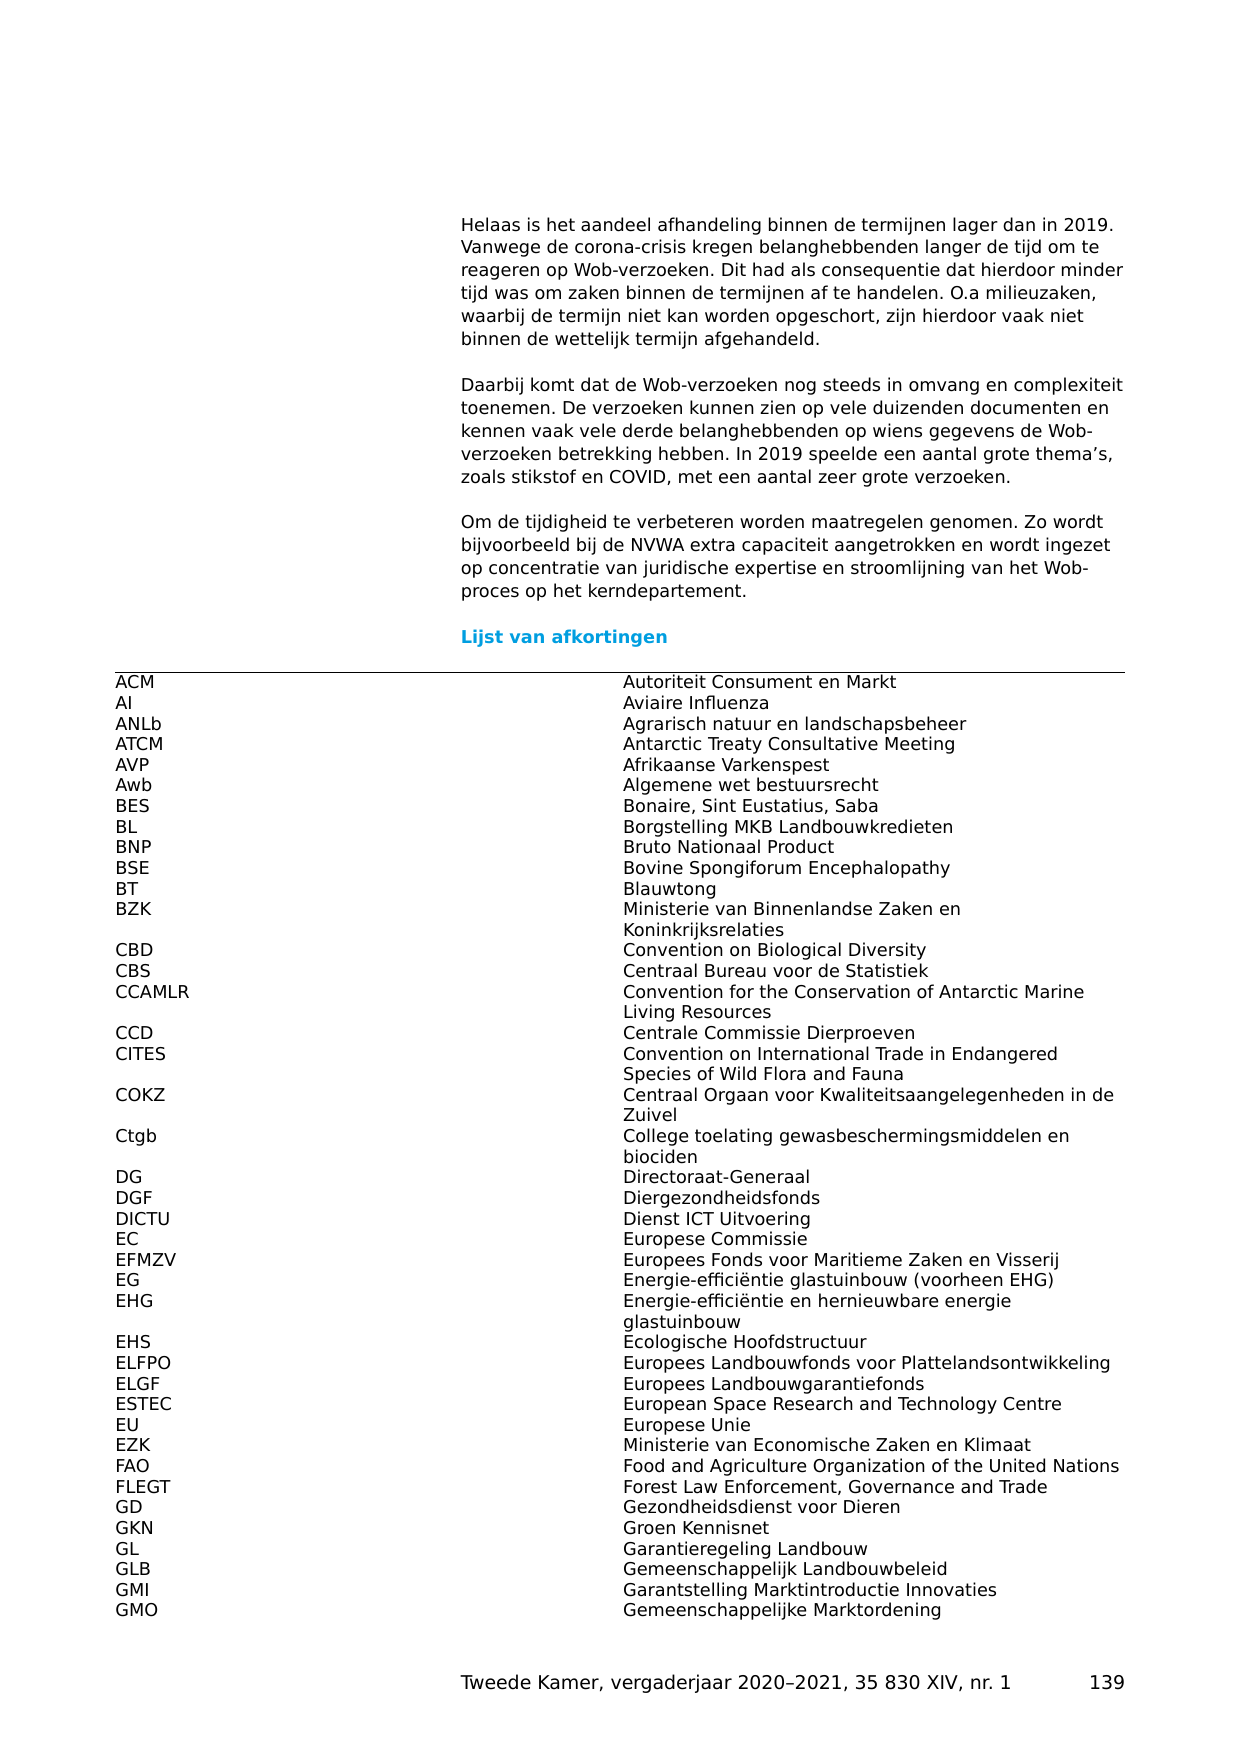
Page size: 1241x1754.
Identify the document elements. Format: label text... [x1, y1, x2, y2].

table_cell Forest Law Enforcement, Governance and Trade [620, 1477, 1125, 1497]
table_cell EG [115, 1270, 620, 1291]
table_cell EZK [115, 1435, 620, 1456]
table_cell Europese Unie [620, 1415, 1125, 1435]
table_cell GLB [115, 1559, 620, 1580]
table_cell Algemene wet bestuursrecht [620, 775, 1125, 796]
text Helaas is het aandeel afhandeling binnen de termijnen lager dan in 2019. Vanwege de corona-crisis kregen belanghebbenden langer de tijd om te reageren op Wob-verzoeken. Dit had als consequentie dat hierdoor minder tijd was om zaken binnen de termijnen af te handelen. O.a milieuzaken, waarbij de termijn niet kan worden opgeschort, zijn hierdoor vaak niet binnen de wettelijk termijn afgehandeld. [461, 213, 1125, 350]
table_cell BT [115, 879, 620, 899]
table_cell Ministerie van Economische Zaken en Klimaat [620, 1435, 1125, 1456]
table_cell EHS [115, 1332, 620, 1353]
table_cell Convention on International Trade in Endangered Species of Wild Flora and Fauna [620, 1044, 1125, 1085]
text Daarbij komt dat de Wob-verzoeken nog steeds in omvang en complexiteit toenemen. De verzoeken kunnen zien op vele duizenden documenten en kennen vaak vele derde belanghebbenden op wiens gegevens de Wob-verzoeken betrekking hebben. In 2019 speelde een aantal grote thema’s, zoals stikstof en COVID, met een aantal zeer grote verzoeken. [461, 373, 1125, 488]
table_cell Directoraat-Generaal [620, 1167, 1125, 1188]
table_cell EC [115, 1229, 620, 1250]
table_cell Bovine Spongiforum Encephalopathy [620, 858, 1125, 878]
table_cell CBD [115, 940, 620, 961]
table_cell Afrikaanse Varkenspest [620, 755, 1125, 775]
text Om de tijdigheid te verbeteren worden maatregelen genomen. Zo wordt bijvoorbeeld bij de NVWA extra capaciteit aangetrokken en wordt ingezet op concentratie van juridische expertise en stroomlijning van het Wob-proces op het kerndepartement. [461, 511, 1125, 602]
table_cell GMI [115, 1580, 620, 1600]
table_cell Awb [115, 775, 620, 796]
table_cell Aviaire Influenza [620, 693, 1125, 713]
table_cell EFMZV [115, 1250, 620, 1270]
table_cell Ministerie van Binnenlandse Zaken en Koninkrijksrelaties [620, 899, 1125, 940]
title Lijst van afkortingen [461, 625, 1125, 648]
table_cell EHG [115, 1291, 620, 1332]
table_cell Europees Landbouwgarantiefonds [620, 1374, 1125, 1394]
table_cell ELFPO [115, 1353, 620, 1373]
table_cell ESTEC [115, 1394, 620, 1415]
table_cell EU [115, 1415, 620, 1435]
table_cell GKN [115, 1518, 620, 1538]
table_cell Garantieregeling Landbouw [620, 1539, 1125, 1559]
table_cell DGF [115, 1188, 620, 1208]
table_cell DG [115, 1167, 620, 1188]
table_cell AVP [115, 755, 620, 775]
table_cell Gezondheidsdienst voor Dieren [620, 1497, 1125, 1518]
table_cell Blauwtong [620, 879, 1125, 899]
table_cell ELGF [115, 1374, 620, 1394]
table_cell FLEGT [115, 1477, 620, 1497]
table_cell Bruto Nationaal Product [620, 837, 1125, 858]
table_cell Gemeenschappelijk Landbouwbeleid [620, 1559, 1125, 1580]
table_cell Food and Agriculture Organization of the United Nations [620, 1456, 1125, 1477]
table_cell Europees Fonds voor Maritieme Zaken en Visserij [620, 1250, 1125, 1270]
table_cell BNP [115, 837, 620, 858]
table_cell CITES [115, 1044, 620, 1085]
table_cell Energie-efficiëntie en hernieuwbare energie glastuinbouw [620, 1291, 1125, 1332]
table_cell Energie-efficiëntie glastuinbouw (voorheen EHG) [620, 1270, 1125, 1291]
table_cell Centraal Orgaan voor Kwaliteitsaangelegenheden in de Zuivel [620, 1085, 1125, 1126]
table_header Autoriteit Consument en Markt [620, 673, 1125, 693]
table_cell Diergezondheidsfonds [620, 1188, 1125, 1208]
table_cell Borgstelling MKB Landbouwkredieten [620, 817, 1125, 837]
table_cell CCD [115, 1023, 620, 1043]
table_cell Antarctic Treaty Consultative Meeting [620, 734, 1125, 755]
table_cell COKZ [115, 1085, 620, 1126]
table_cell BES [115, 796, 620, 817]
table_cell Europees Landbouwfonds voor Plattelandsontwikkeling [620, 1353, 1125, 1373]
table_cell GD [115, 1497, 620, 1518]
table_cell European Space Research and Technology Centre [620, 1394, 1125, 1415]
table_cell CBS [115, 961, 620, 982]
table_cell Agrarisch natuur en landschapsbeheer [620, 714, 1125, 734]
table_cell BSE [115, 858, 620, 878]
table_cell Convention on Biological Diversity [620, 940, 1125, 961]
table_cell Garantstelling Marktintroductie Innovaties [620, 1580, 1125, 1600]
table_cell GL [115, 1539, 620, 1559]
table_cell DICTU [115, 1209, 620, 1229]
table_cell AI [115, 693, 620, 713]
table_cell Bonaire, Sint Eustatius, Saba [620, 796, 1125, 817]
table_cell Ctgb [115, 1126, 620, 1167]
table_cell Centrale Commissie Dierproeven [620, 1023, 1125, 1043]
table_cell College toelating gewasbeschermingsmiddelen en biociden [620, 1126, 1125, 1167]
table_cell Europese Commissie [620, 1229, 1125, 1250]
table_cell ATCM [115, 734, 620, 755]
table_cell Ecologische Hoofdstructuur [620, 1332, 1125, 1353]
table_cell FAO [115, 1456, 620, 1477]
table_cell Centraal Bureau voor de Statistiek [620, 961, 1125, 982]
table_cell BL [115, 817, 620, 837]
table_cell GMO [115, 1600, 620, 1621]
table_cell CCAMLR [115, 982, 620, 1023]
table_cell Gemeenschappelijke Marktordening [620, 1600, 1125, 1621]
table_cell ANLb [115, 714, 620, 734]
table_cell Groen Kennisnet [620, 1518, 1125, 1538]
table_cell Convention for the Conservation of Antarctic Marine Living Resources [620, 982, 1125, 1023]
table_cell Dienst ICT Uitvoering [620, 1209, 1125, 1229]
table_header ACM [115, 673, 620, 693]
table_cell BZK [115, 899, 620, 940]
